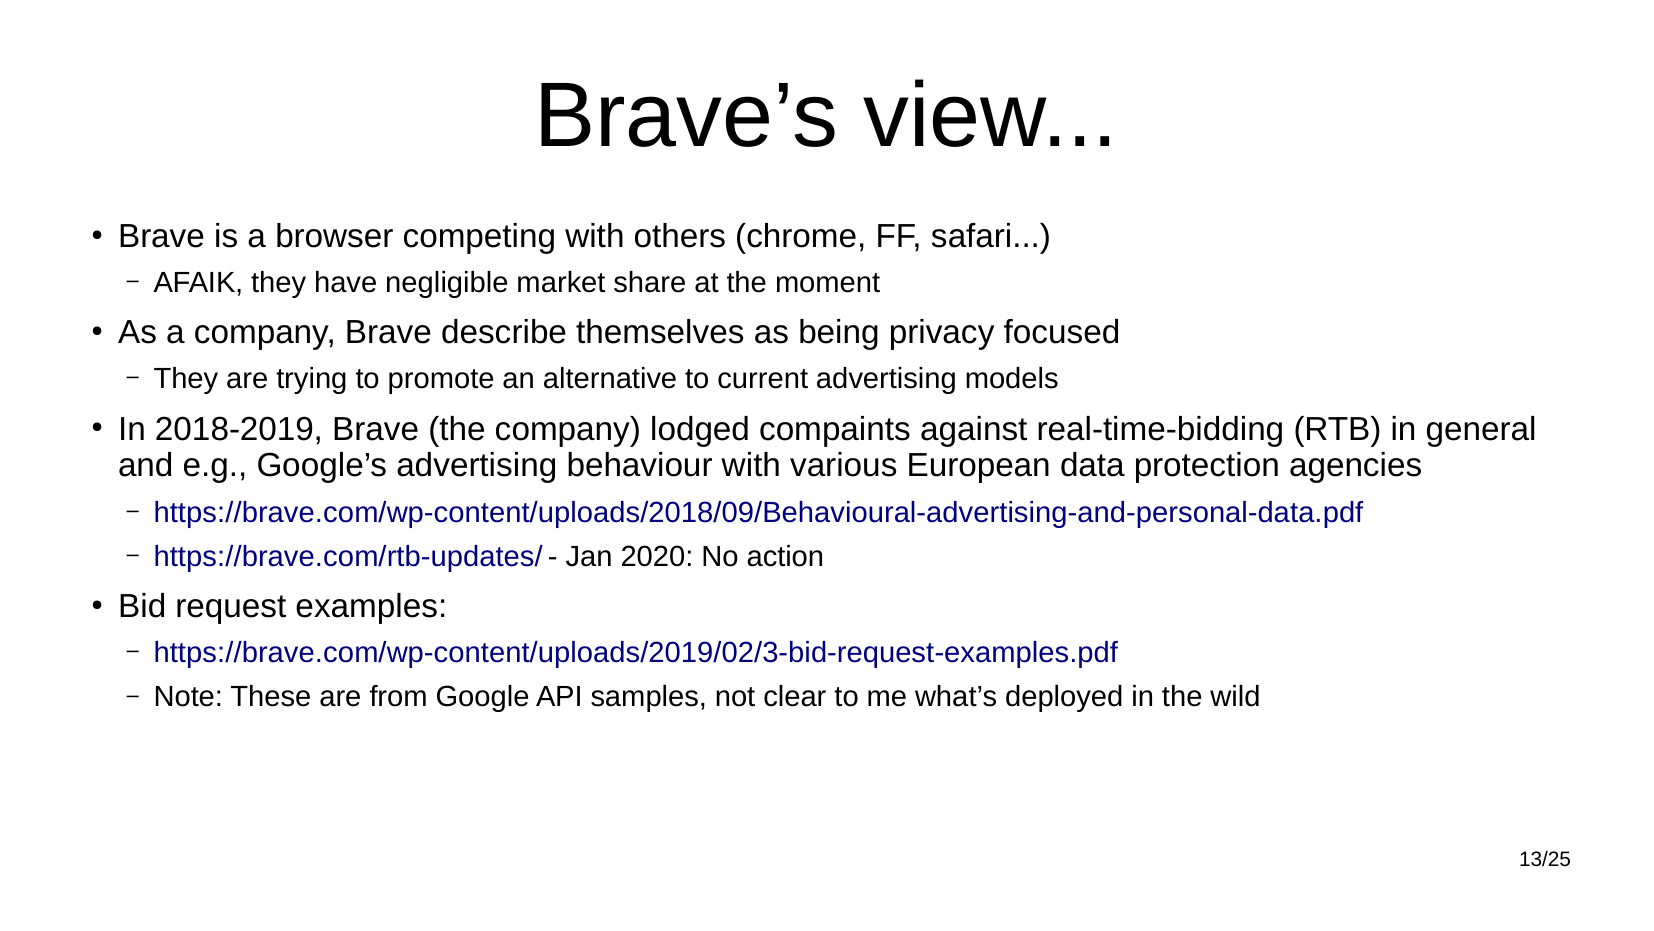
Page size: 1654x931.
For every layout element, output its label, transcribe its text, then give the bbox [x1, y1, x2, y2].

list Brave is a browser competing with others (chrome, FF, safari...) AFAIK, they have negligible market share at the moment As a company, Brave describe themselves as being privacy focused They are trying to promote an alternative to current advertising models In 2018-2019, Brave (the company) lodged compaints against real-time-bidding (RTB) in general and e.g., Google’s advertising behaviour with various European data protection agencies https://brave.com/wp-content/uploads/2018/09/Behavioural-advertising-and-personal-data.pdf https://brave.com/rtb-updates/ - Jan 2020: No action Bid request examples: https://brave.com/wp-content/uploads/2019/02/3-bid-request-examples.pdf Note: These are from Google API samples, not clear to me what’s deployed in the wild [82, 217, 1571, 758]
title Brave’s view... [82, 37, 1571, 193]
